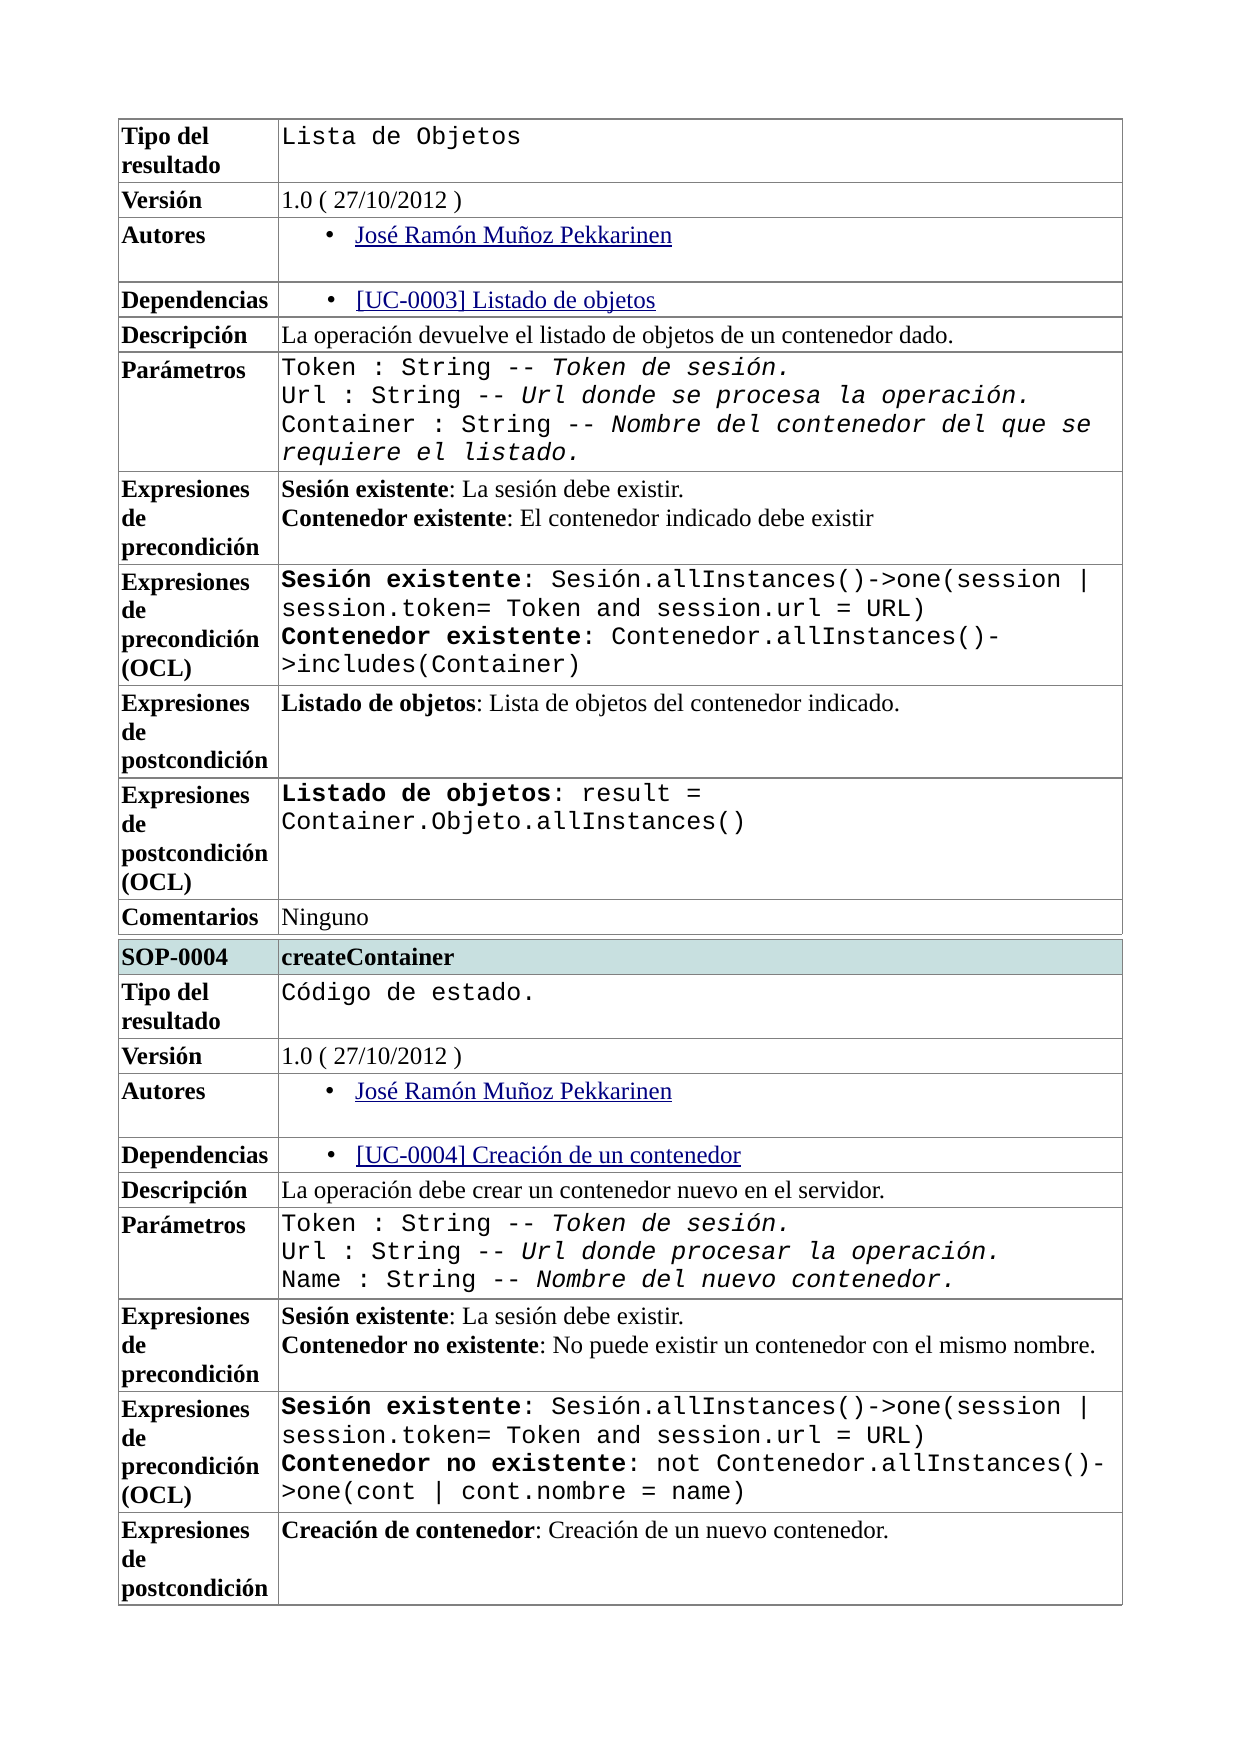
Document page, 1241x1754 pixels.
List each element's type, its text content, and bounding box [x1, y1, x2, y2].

table_header SOP-0004 [119, 940, 278, 974]
table_cell Expresiones de postcondición [119, 686, 278, 777]
table_cell Expresiones de precondición [119, 1300, 278, 1391]
table_cell La operación debe crear un contenedor nuevo en el servidor. [279, 1173, 1122, 1207]
table_cell José Ramón Muñoz Pekkarinen [279, 218, 1122, 281]
table_cell Expresiones de postcondición (OCL) [119, 779, 278, 898]
table_cell Listado de objetos: result = Container.Objeto.allInstances() [279, 779, 1122, 898]
table_cell Expresiones de precondición (OCL) [119, 565, 278, 685]
table_cell Dependencias [119, 1138, 278, 1172]
table_cell Comentarios [119, 900, 278, 933]
table_cell Sesión existente: La sesión debe existir. Contenedor no existente: No puede existir un contenedor con el mismo nombre. [279, 1300, 1122, 1391]
table_header createContainer [279, 940, 1122, 974]
table_cell Descripción [119, 318, 278, 351]
table_cell Token : String -- Token de sesión. Url : String -- Url donde procesar la operación. Name : String -- Nombre del nuevo contenedor. [279, 1208, 1122, 1298]
table_cell Listado de objetos: Lista de objetos del contenedor indicado. [279, 686, 1122, 777]
table_cell Expresiones de precondición [119, 472, 278, 563]
table_cell 1.0 ( 27/10/2012 ) [279, 183, 1122, 217]
table_cell [UC-0003] Listado de objetos [279, 283, 1122, 316]
table_cell Dependencias [119, 283, 278, 316]
table_cell [UC-0004] Creación de un contenedor [279, 1138, 1122, 1172]
table_cell 1.0 ( 27/10/2012 ) [279, 1039, 1122, 1072]
table_cell Autores [119, 218, 278, 281]
table_cell Descripción [119, 1173, 278, 1207]
table_cell Token : String -- Token de sesión. Url : String -- Url donde se procesa la operación. Container : String -- Nombre del contenedor del que se requiere el listado. [279, 353, 1122, 471]
table_cell Tipo del resultado [119, 120, 278, 182]
table_cell La operación devuelve el listado de objetos de un contenedor dado. [279, 318, 1122, 351]
table_cell Creación de contenedor: Creación de un nuevo contenedor. [279, 1513, 1122, 1604]
table_cell Sesión existente: La sesión debe existir. Contenedor existente: El contenedor indicado debe existir [279, 472, 1122, 563]
table_cell Expresiones de postcondición [119, 1513, 278, 1604]
table_cell Lista de Objetos [279, 120, 1122, 182]
table_cell Autores [119, 1074, 278, 1137]
table_cell Versión [119, 183, 278, 217]
table_cell José Ramón Muñoz Pekkarinen [279, 1074, 1122, 1137]
table_cell Sesión existente: Sesión.allInstances()->one(session | session.token= Token and session.url = URL) Contenedor existente: Contenedor.allInstances()->includes(Container) [279, 565, 1122, 685]
table_cell Tipo del resultado [119, 975, 278, 1037]
table_cell Parámetros [119, 1208, 278, 1298]
table_cell Código de estado. [279, 975, 1122, 1037]
table_cell Sesión existente: Sesión.allInstances()->one(session | session.token= Token and session.url = URL) Contenedor no existente: not Contenedor.allInstances()->one(cont | cont.nombre = name) [279, 1392, 1122, 1512]
table_cell Expresiones de precondición (OCL) [119, 1392, 278, 1512]
table_cell Parámetros [119, 353, 278, 471]
table_cell Ninguno [279, 900, 1122, 933]
table_cell Versión [119, 1039, 278, 1072]
